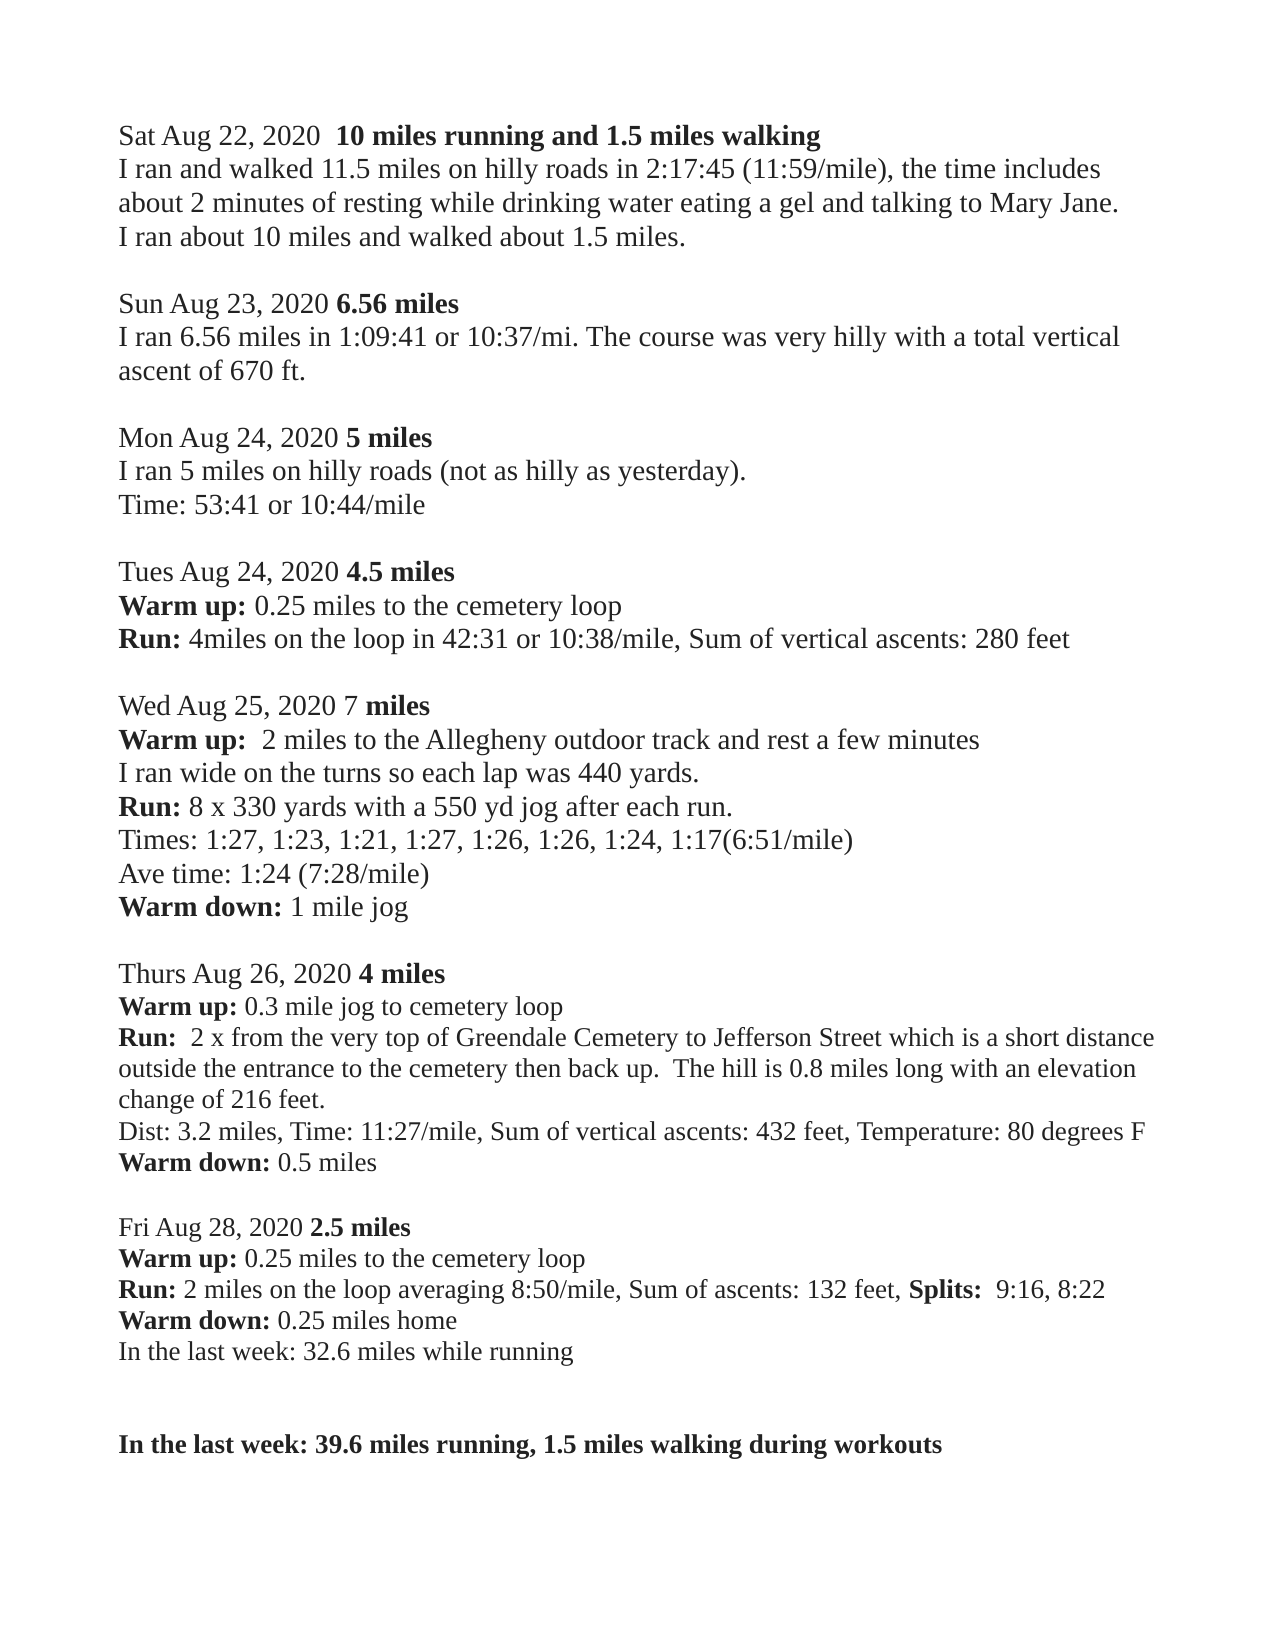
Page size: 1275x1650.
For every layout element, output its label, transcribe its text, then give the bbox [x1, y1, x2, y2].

text Mon Aug 24, 2020 5 miles [118, 420, 1161, 453]
text Tues Aug 24, 2020 4.5 miles [118, 554, 1161, 588]
text Time: 53:41 or 10:44/mile [118, 487, 1161, 521]
text Ave time: 1:24 (7:28/mile) [118, 856, 1157, 889]
text I ran about 10 miles and walked about 1.5 miles. [118, 219, 1161, 252]
text Wed Aug 25, 2020 7 miles [118, 688, 1161, 722]
text In the last week: 32.6 miles while running [118, 1335, 1161, 1366]
text Dist: 3.2 miles, Time: 11:27/mile, Sum of vertical ascents: 432 feet, Temperature: 80 degrees F [118, 1115, 1161, 1146]
text I ran 6.56 miles in 1:09:41 or 10:37/mi. The course was very hilly with a total vertical ascent of 670 ft. [118, 319, 1161, 386]
text Warm down: 0.5 miles [118, 1146, 1161, 1177]
text Warm down: 1 mile jog [118, 889, 1157, 923]
text In the last week: 39.6 miles running, 1.5 miles walking during workouts [118, 1429, 1161, 1460]
text Run: 4miles on the loop in 42:31 or 10:38/mile, Sum of vertical ascents: 280 feet [118, 621, 1161, 655]
text Sun Aug 23, 2020 6.56 miles [118, 286, 1161, 319]
text Run: 2 miles on the loop averaging 8:50/mile, Sum of ascents: 132 feet, Splits: 9:16, 8:22 [118, 1273, 1161, 1304]
text Warm up: 0.25 miles to the cemetery loop [118, 1242, 1161, 1273]
text Warm up: 0.3 mile jog to cemetery loop [118, 990, 1161, 1021]
text I ran wide on the turns so each lap was 440 yards. [118, 755, 1161, 789]
text Times: 1:27, 1:23, 1:21, 1:27, 1:26, 1:26, 1:24, 1:17(6:51/mile) [118, 822, 1157, 856]
text Thurs Aug 26, 2020 4 miles [118, 957, 1157, 990]
text Warm down: 0.25 miles home [118, 1304, 1161, 1335]
text Warm up: 2 miles to the Allegheny outdoor track and rest a few minutes [118, 722, 1161, 755]
text I ran and walked 11.5 miles on hilly roads in 2:17:45 (11:59/mile), the time includes about 2 minutes of resting while drinking water eating a gel and talking to Mary Jane. [118, 152, 1161, 219]
text Run: 2 x from the very top of Greendale Cemetery to Jefferson Street which is a short distance outside the entrance to the cemetery then back up. The hill is 0.8 miles long with an elevation change of 216 feet. [118, 1021, 1161, 1115]
text I ran 5 miles on hilly roads (not as hilly as yesterday). [118, 453, 1161, 487]
text Fri Aug 28, 2020 2.5 miles [118, 1211, 1161, 1242]
text Run: 8 x 330 yards with a 550 yd jog after each run. [118, 789, 1157, 822]
text Warm up: 0.25 miles to the cemetery loop [118, 588, 1161, 621]
text Sat Aug 22, 2020 10 miles running and 1.5 miles walking [118, 118, 1161, 152]
